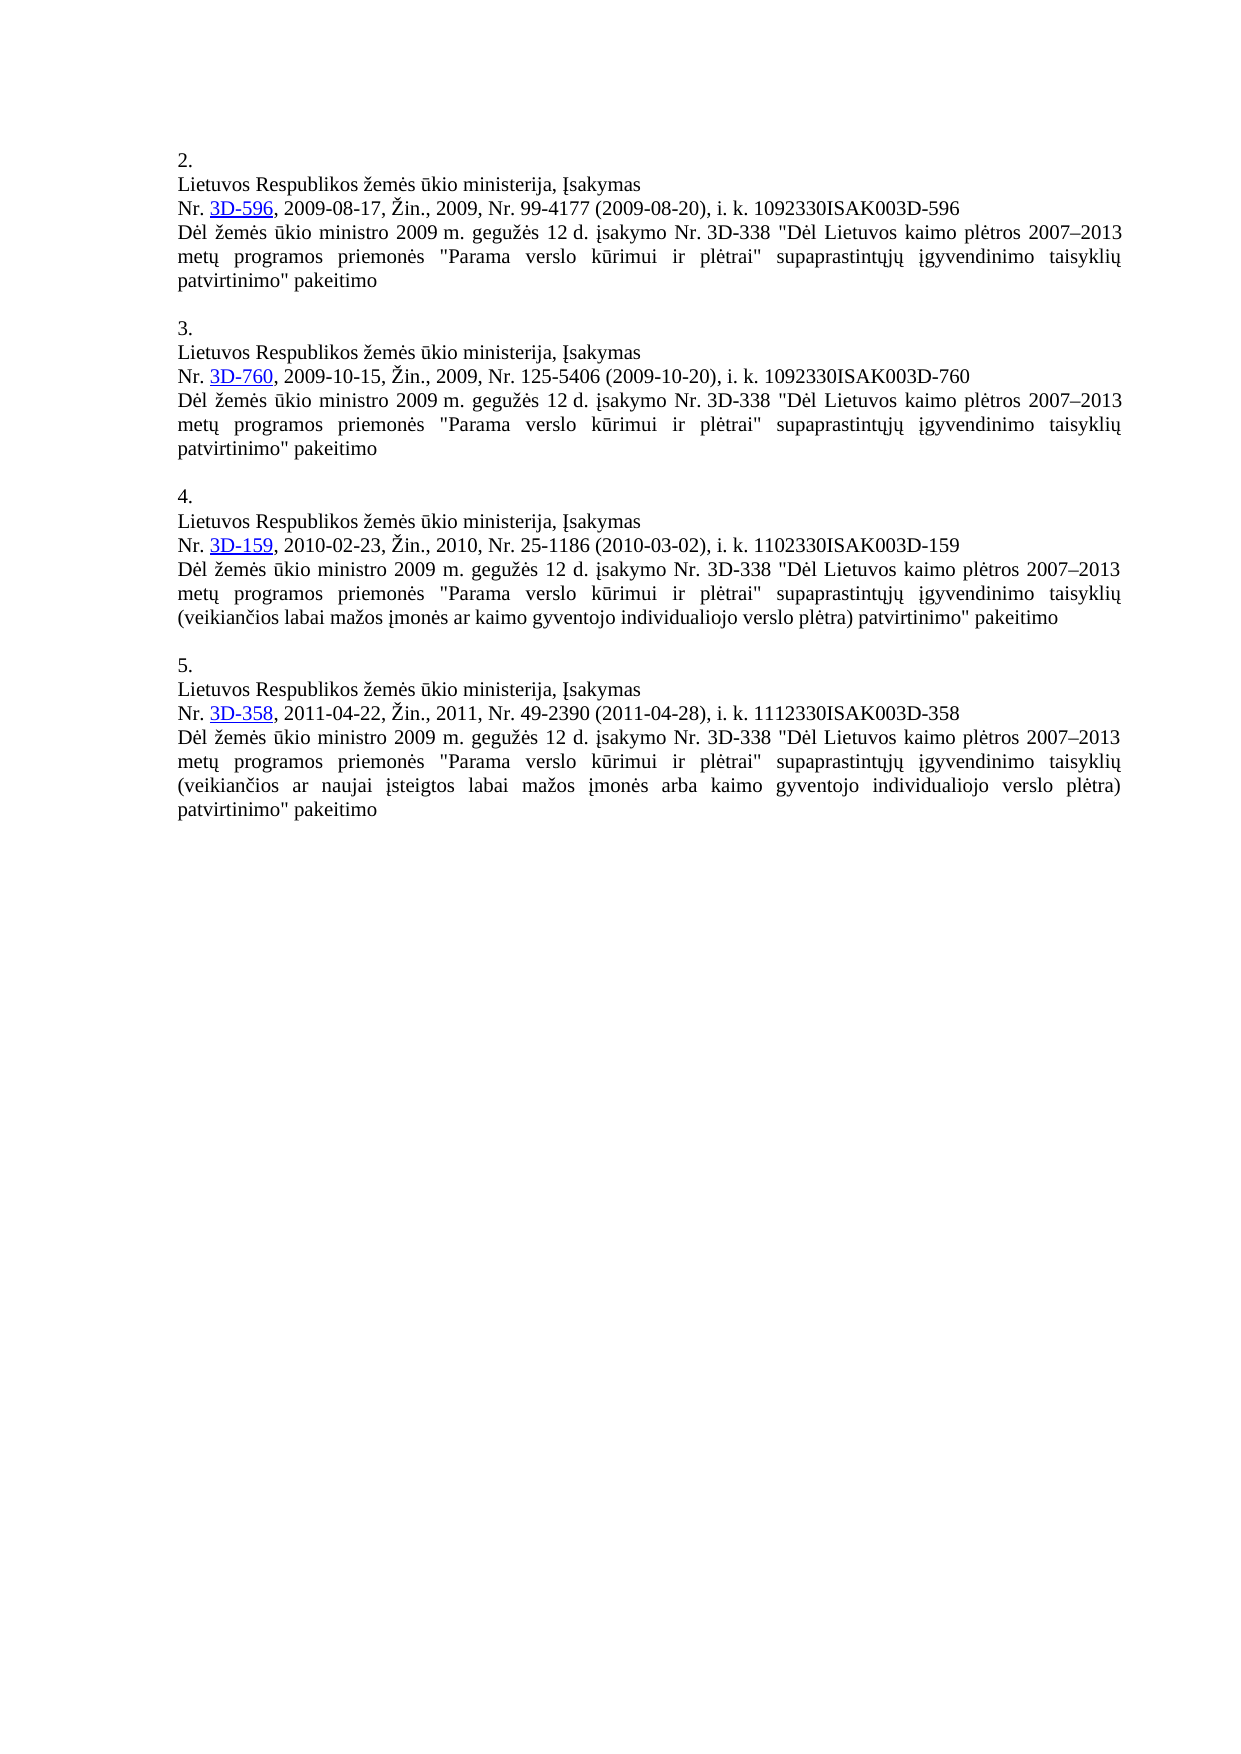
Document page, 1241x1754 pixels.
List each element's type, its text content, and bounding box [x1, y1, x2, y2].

text 5. [177, 653, 1122, 677]
text Nr. 3D-760, 2009-10-15, Žin., 2009, Nr. 125-5406 (2009-10-20), i. k. 1092330ISAK003D-760 [177, 364, 1122, 388]
text Dėl žemės ūkio ministro 2009 m. gegužės 12 d. įsakymo Nr. 3D-338 "Dėl Lietuvos kaimo plėtros 2007–2013 metų programos priemonės "Parama verslo kūrimui ir plėtrai" supaprastintųjų įgyvendinimo taisyklių (veikiančios ar naujai įsteigtos labai mažos įmonės arba kaimo gyventojo individualiojo verslo plėtra) patvirtinimo" pakeitimo [177, 725, 1122, 821]
text 4. [177, 484, 1122, 508]
text Nr. 3D-358, 2011-04-22, Žin., 2011, Nr. 49-2390 (2011-04-28), i. k. 1112330ISAK003D-358 [177, 701, 1122, 725]
text Lietuvos Respublikos žemės ūkio ministerija, Įsakymas [177, 508, 1122, 533]
text Nr. 3D-159, 2010-02-23, Žin., 2010, Nr. 25-1186 (2010-03-02), i. k. 1102330ISAK003D-159 [177, 533, 1122, 557]
text Dėl žemės ūkio ministro 2009 m. gegužės 12 d. įsakymo Nr. 3D-338 "Dėl Lietuvos kaimo plėtros 2007–2013 metų programos priemonės "Parama verslo kūrimui ir plėtrai" supaprastintųjų įgyvendinimo taisyklių patvirtinimo" pakeitimo [177, 220, 1122, 292]
text Lietuvos Respublikos žemės ūkio ministerija, Įsakymas [177, 677, 1122, 701]
text Dėl žemės ūkio ministro 2009 m. gegužės 12 d. įsakymo Nr. 3D-338 "Dėl Lietuvos kaimo plėtros 2007–2013 metų programos priemonės "Parama verslo kūrimui ir plėtrai" supaprastintųjų įgyvendinimo taisyklių patvirtinimo" pakeitimo [177, 388, 1122, 460]
text 3. [177, 316, 1122, 340]
text Dėl žemės ūkio ministro 2009 m. gegužės 12 d. įsakymo Nr. 3D-338 "Dėl Lietuvos kaimo plėtros 2007–2013 metų programos priemonės "Parama verslo kūrimui ir plėtrai" supaprastintųjų įgyvendinimo taisyklių (veikiančios labai mažos įmonės ar kaimo gyventojo individualiojo verslo plėtra) patvirtinimo" pakeitimo [177, 557, 1122, 629]
text Nr. 3D-596, 2009-08-17, Žin., 2009, Nr. 99-4177 (2009-08-20), i. k. 1092330ISAK003D-596 [177, 196, 1122, 220]
text Lietuvos Respublikos žemės ūkio ministerija, Įsakymas [177, 340, 1122, 364]
text 2. [177, 148, 1122, 172]
text Lietuvos Respublikos žemės ūkio ministerija, Įsakymas [177, 172, 1122, 196]
